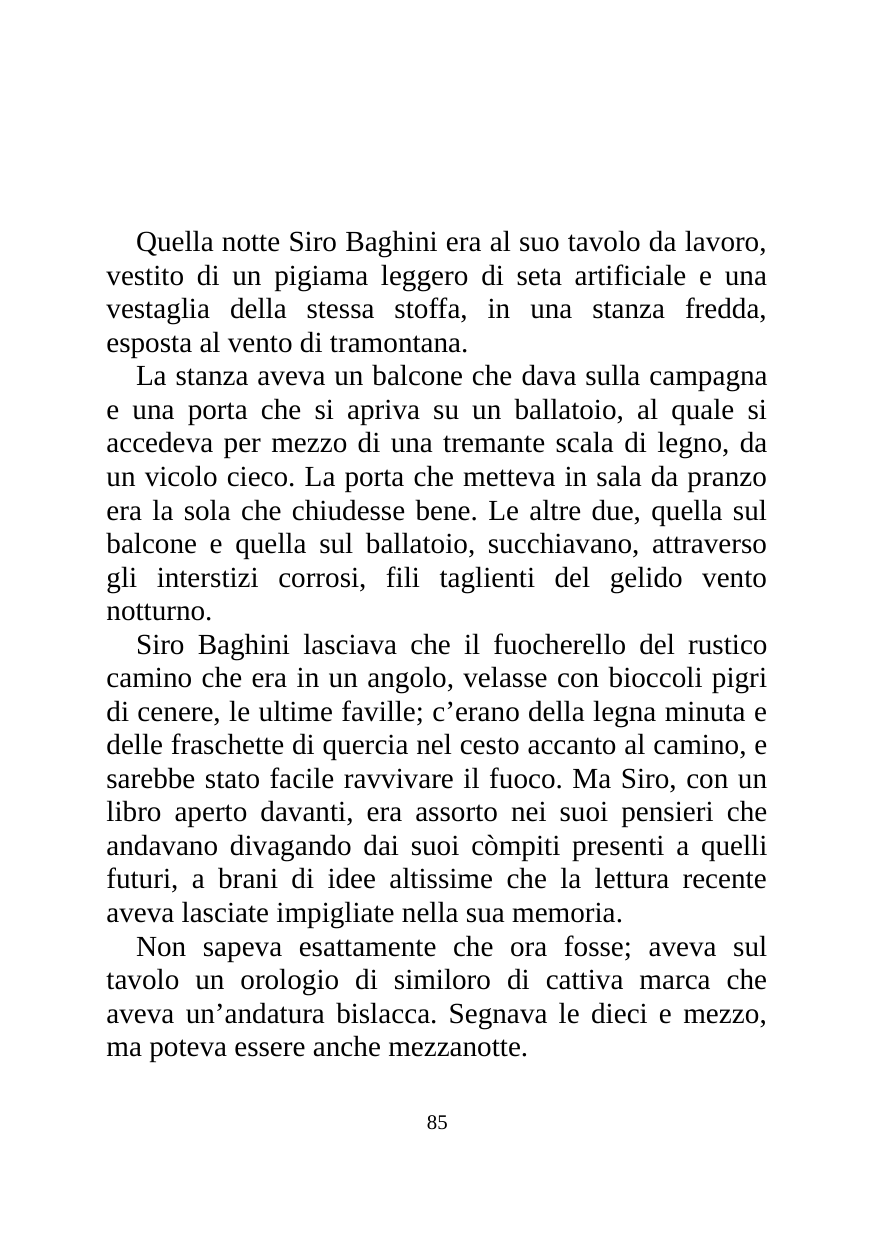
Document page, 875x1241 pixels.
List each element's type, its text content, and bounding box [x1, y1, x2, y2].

text La stanza aveva un balcone che dava sulla campagna e una porta che si apriva su un ballatoio, al quale si accedeva per mezzo di una tremante scala di legno, da un vicolo cieco. La porta che metteva in sala da pranzo era la sola che chiudesse bene. Le altre due, quella sul balcone e quella sul ballatoio, succhiavano, attraverso gli interstizi corrosi, fili taglienti del gelido vento notturno. [106, 358, 768, 627]
text Siro Baghini lasciava che il fuocherello del rustico camino che era in un angolo, velasse con bioccoli pigri di cenere, le ultime faville; c’erano della legna minuta e delle fraschette di quercia nel cesto accanto al camino, e sarebbe stato facile ravvivare il fuoco. Ma Siro, con un libro aperto davanti, era assorto nei suoi pensieri che andavano divagando dai suoi còmpiti presenti a quelli futuri, a brani di idee altissime che la lettura recente aveva lasciate impigliate nella sua memoria. [106, 627, 768, 929]
text Quella notte Siro Baghini era al suo tavolo da lavoro, vestito di un pigiama leggero di seta artificiale e una vestaglia della stessa stoffa, in una stanza fredda, esposta al vento di tramontana. [106, 224, 768, 358]
text Non sapeva esattamente che ora fosse; aveva sul tavolo un orologio di similoro di cattiva marca che aveva un’andatura bislacca. Segnava le dieci e mezzo, ma poteva essere anche mezzanotte. [106, 929, 768, 1063]
